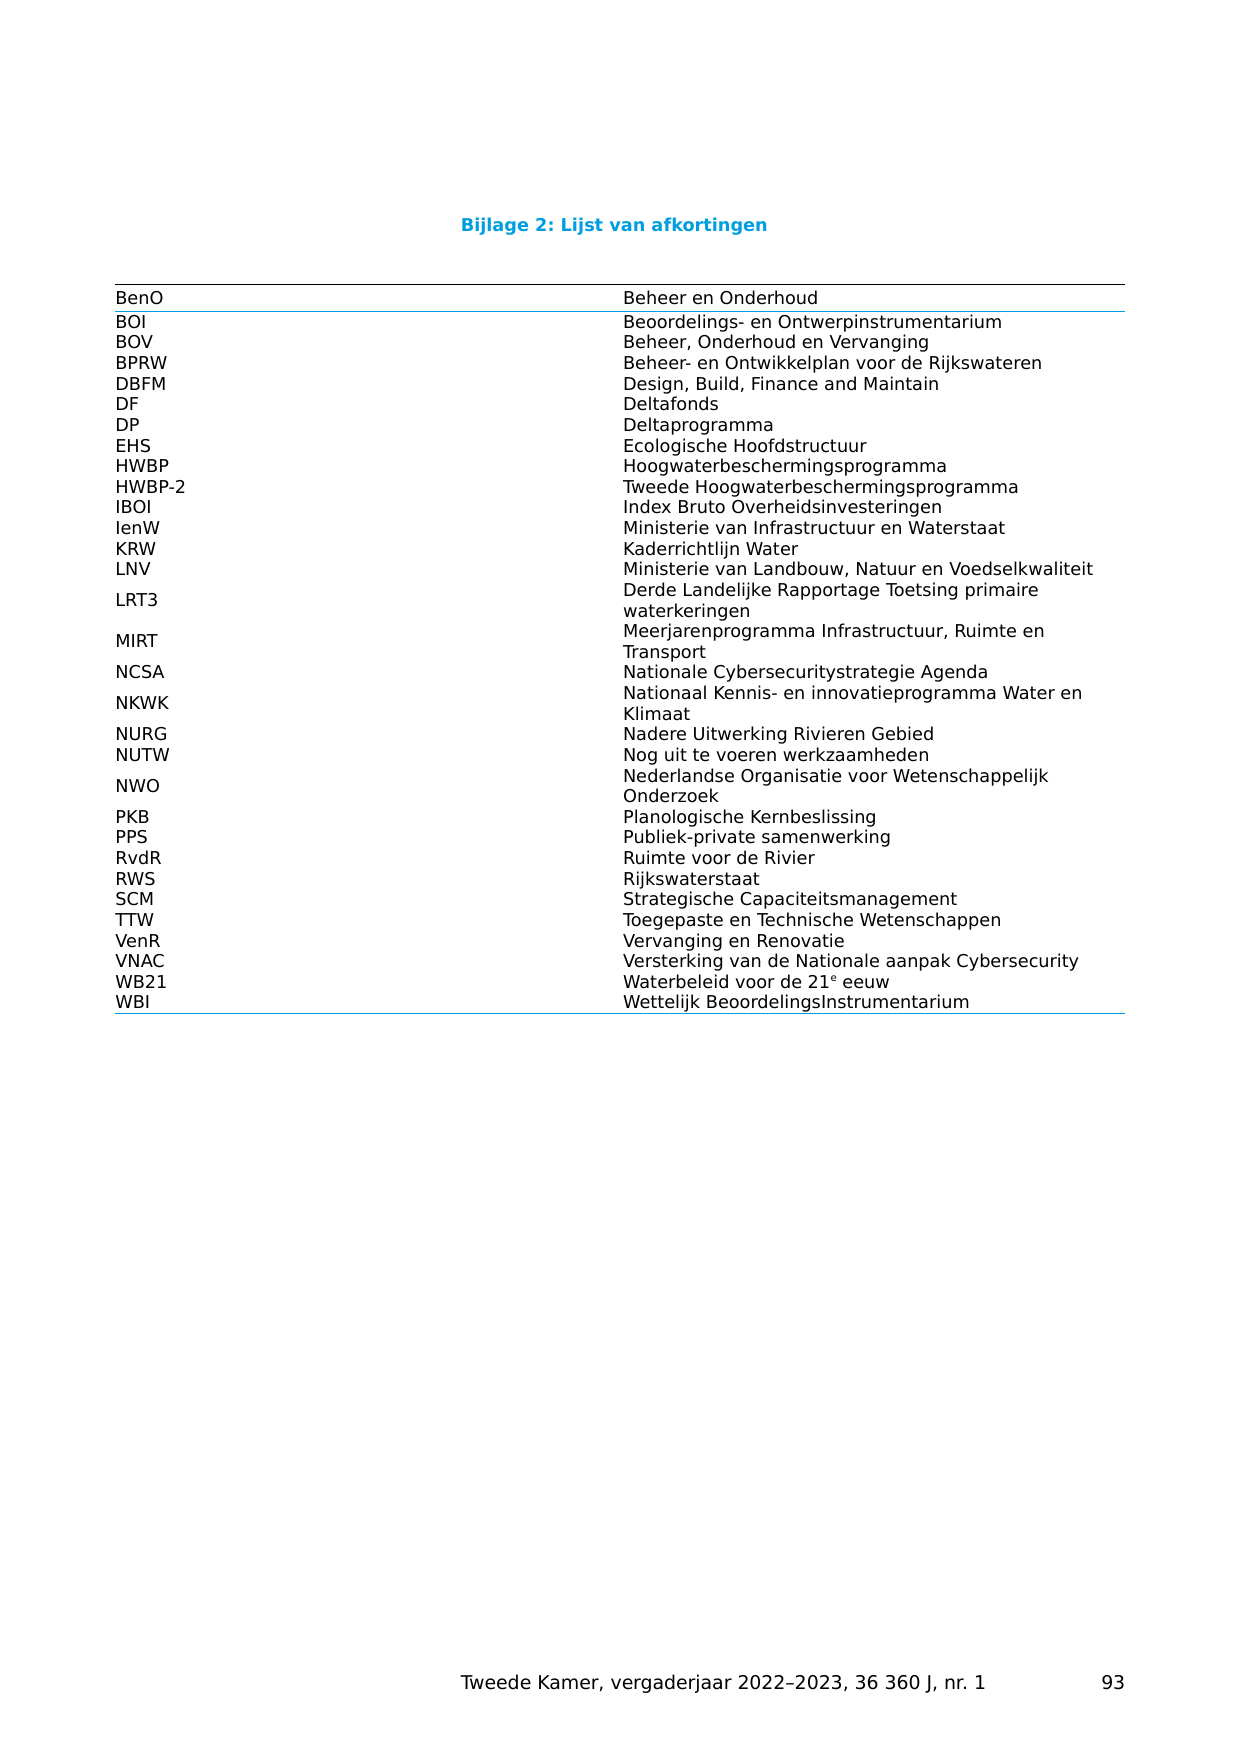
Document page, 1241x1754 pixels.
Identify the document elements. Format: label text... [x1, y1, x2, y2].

table_cell Ruimte voor de Rivier [620, 848, 1125, 869]
table_cell DF [115, 394, 620, 415]
table_cell IenW [115, 518, 620, 539]
table_cell NWO [115, 766, 620, 807]
table_cell RWS [115, 869, 620, 889]
table_cell VenR [115, 931, 620, 951]
table_cell Rijkswaterstaat [620, 869, 1125, 889]
table_cell Versterking van de Nationale aanpak Cybersecurity [620, 951, 1125, 972]
table_cell NCSA [115, 663, 620, 683]
table_cell MIRT [115, 621, 620, 662]
table_cell HWBP [115, 456, 620, 477]
table_cell BOV [115, 333, 620, 353]
table_cell Beheer, Onderhoud en Vervanging [620, 333, 1125, 353]
table_cell WB21 [115, 972, 620, 992]
table_cell BOI [115, 312, 620, 332]
table_cell Publiek-private samenwerking [620, 828, 1125, 848]
table_cell Planologische Kernbeslissing [620, 807, 1125, 827]
table_cell LRT3 [115, 580, 620, 621]
table_cell DBFM [115, 374, 620, 394]
table_cell Deltafonds [620, 394, 1125, 415]
table_cell Waterbeleid voor de 21e eeuw [620, 972, 1125, 992]
table_cell LNV [115, 559, 620, 580]
table_cell NURG [115, 724, 620, 745]
table_cell Beheer en Onderhoud [620, 285, 1125, 311]
table_cell Nationale Cybersecuritystrategie Agenda [620, 663, 1125, 683]
table_cell KRW [115, 539, 620, 559]
table_cell Nationaal Kennis- en innovatieprogramma Water en Klimaat [620, 683, 1125, 724]
table_cell Ministerie van Landbouw, Natuur en Voedselkwaliteit [620, 559, 1125, 580]
table_cell Tweede Hoogwaterbeschermingsprogramma [620, 477, 1125, 497]
table_cell Design, Build, Finance and Maintain [620, 374, 1125, 394]
table_cell Ministerie van Infrastructuur en Waterstaat [620, 518, 1125, 539]
table_cell Beoordelings- en Ontwerpinstrumentarium [620, 312, 1125, 332]
table_cell VNAC [115, 951, 620, 972]
table_cell NKWK [115, 683, 620, 724]
table_cell Nederlandse Organisatie voor Wetenschappelijk Onderzoek [620, 766, 1125, 807]
table_cell HWBP-2 [115, 477, 620, 497]
table_cell Kaderrichtlijn Water [620, 539, 1125, 559]
table_cell Deltaprogramma [620, 415, 1125, 436]
table_cell Toegepaste en Technische Wetenschappen [620, 910, 1125, 931]
table_cell BPRW [115, 353, 620, 374]
table_cell Index Bruto Overheidsinvesteringen [620, 498, 1125, 518]
table_cell TTW [115, 910, 620, 931]
table_cell Nog uit te voeren werkzaamheden [620, 745, 1125, 766]
table_cell SCM [115, 889, 620, 910]
table_cell Vervanging en Renovatie [620, 931, 1125, 951]
table_cell WBI [115, 993, 620, 1013]
table_cell Strategische Capaciteitsmanagement [620, 889, 1125, 910]
table_cell EHS [115, 436, 620, 456]
table_cell BenO [115, 285, 620, 311]
table_cell Hoogwaterbeschermingsprogramma [620, 456, 1125, 477]
title Bijlage 2: Lijst van afkortingen [461, 213, 1125, 236]
table_cell Derde Landelijke Rapportage Toetsing primaire waterkeringen [620, 580, 1125, 621]
table_cell Beheer- en Ontwikkelplan voor de Rijkswateren [620, 353, 1125, 374]
table_header Tabel 48 Lijst van afkortingen [115, 259, 1125, 284]
table_cell PPS [115, 828, 620, 848]
table_cell DP [115, 415, 620, 436]
table_cell RvdR [115, 848, 620, 869]
table_cell NUTW [115, 745, 620, 766]
table_cell Wettelijk BeoordelingsInstrumentarium [620, 993, 1125, 1013]
table_cell IBOI [115, 498, 620, 518]
table_cell Meerjarenprogramma Infrastructuur, Ruimte en Transport [620, 621, 1125, 662]
table_cell PKB [115, 807, 620, 827]
table_cell Nadere Uitwerking Rivieren Gebied [620, 724, 1125, 745]
table_cell Ecologische Hoofdstructuur [620, 436, 1125, 456]
